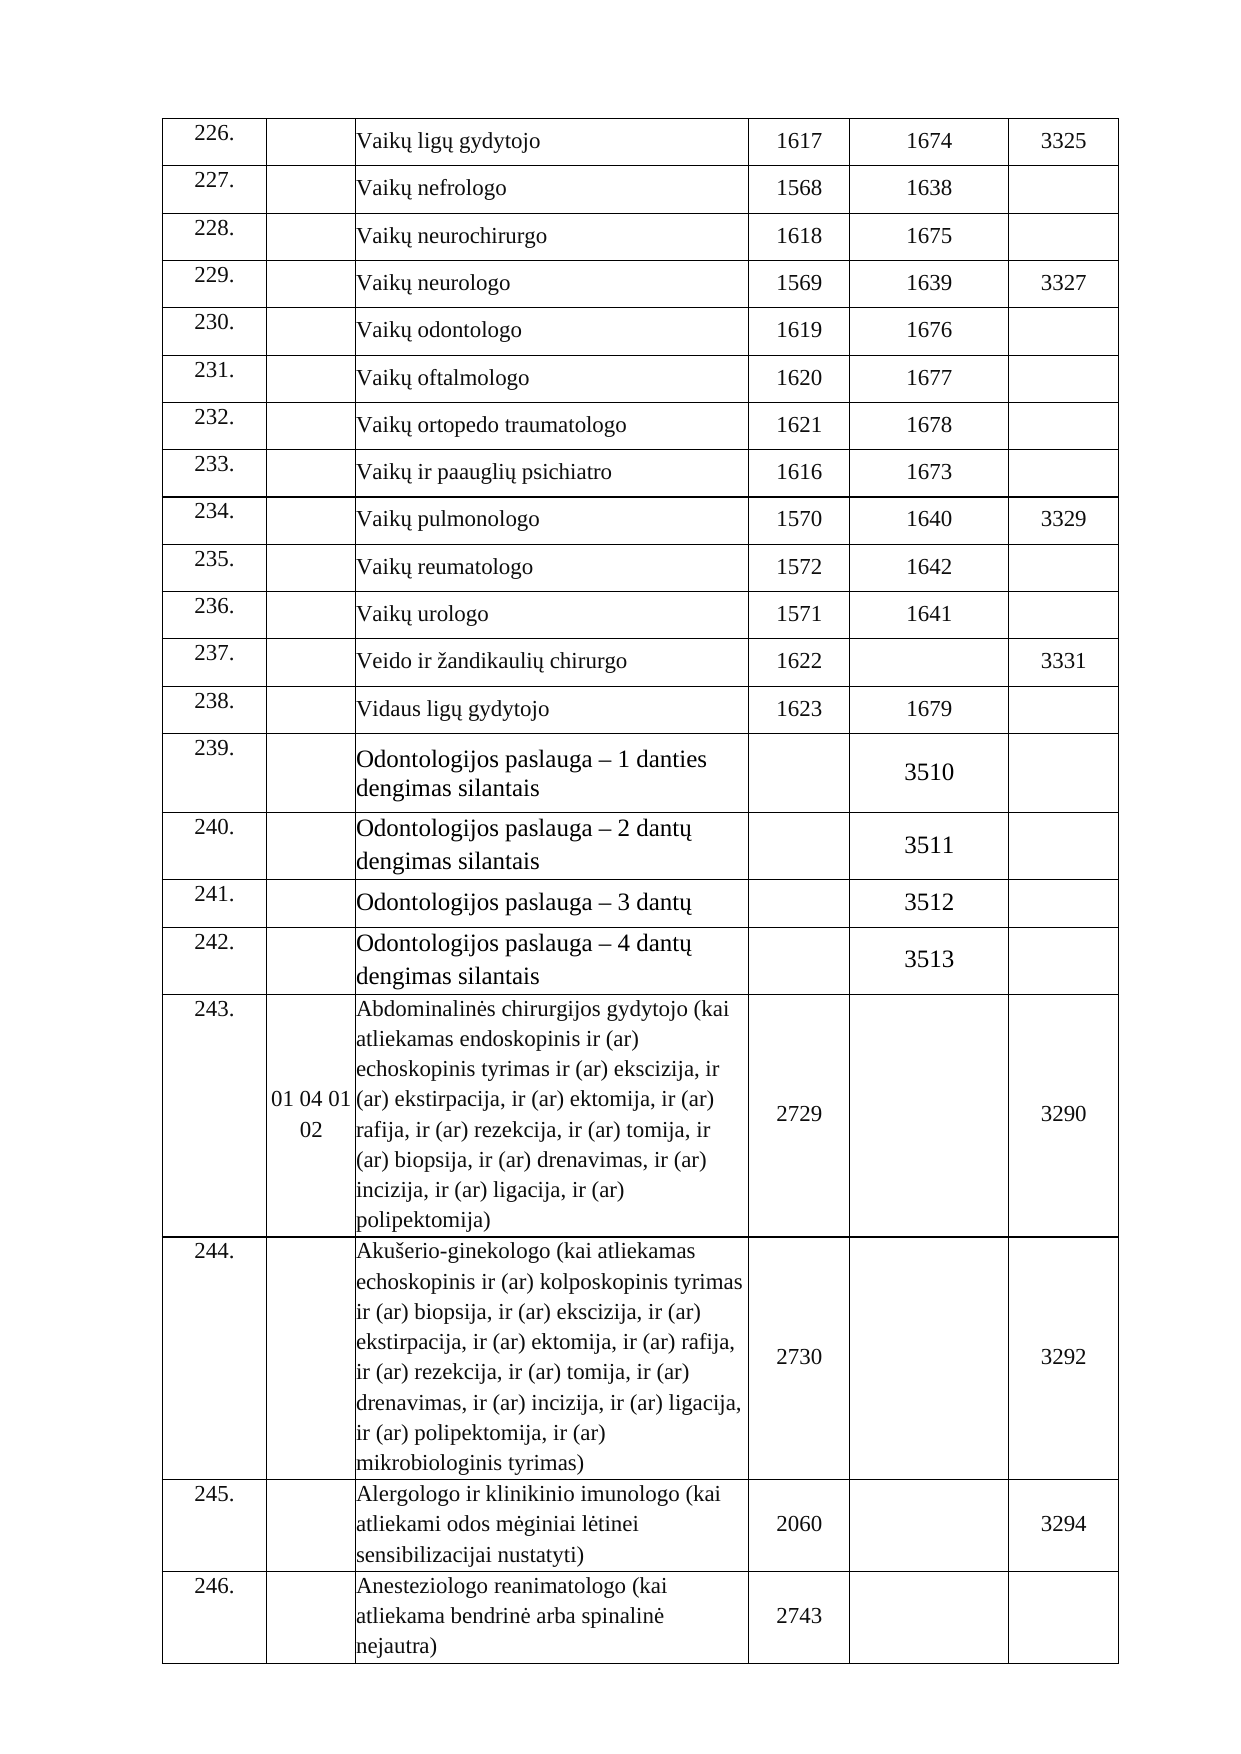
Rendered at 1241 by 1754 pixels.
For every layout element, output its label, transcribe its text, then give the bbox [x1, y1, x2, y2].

table_cell [1009, 928, 1118, 994]
table_cell 246. [163, 1572, 266, 1662]
table_cell [267, 403, 355, 449]
table_cell [1147, 213, 1164, 260]
table_cell [1119, 879, 1137, 927]
table_cell [1142, 1479, 1147, 1571]
table_cell [267, 1572, 355, 1662]
table_cell [1009, 1572, 1118, 1662]
table_cell [1147, 994, 1164, 1236]
table_cell [1137, 1571, 1142, 1662]
table_cell [1164, 544, 1240, 591]
table_cell [1164, 1236, 1240, 1479]
table_cell 1622 [749, 639, 849, 686]
table_cell [1164, 733, 1240, 812]
table_cell [1119, 812, 1137, 879]
table_cell [1147, 449, 1164, 496]
table_cell [1137, 449, 1142, 496]
table_cell [1142, 591, 1147, 638]
table_cell [1142, 118, 1147, 165]
table_cell Vaikų neurologo [356, 261, 748, 307]
table_cell [1164, 165, 1240, 213]
table_cell [1147, 307, 1164, 354]
table_cell 1618 [749, 214, 849, 260]
table_cell [1147, 165, 1164, 213]
table_cell [1147, 812, 1164, 879]
table_cell 3511 [850, 813, 1008, 879]
table_cell [1142, 812, 1147, 879]
table_cell [1009, 214, 1118, 260]
table_cell 1638 [850, 166, 1008, 213]
table_cell [1164, 638, 1240, 686]
table_cell 2729 [749, 995, 849, 1236]
table_cell [1142, 402, 1147, 449]
table_cell [1164, 260, 1240, 307]
table_cell [1137, 591, 1142, 638]
table_cell 1621 [749, 403, 849, 449]
table_cell [1009, 813, 1118, 879]
table_cell 237. [163, 639, 266, 686]
table_cell 241. [163, 880, 266, 927]
table_cell 2060 [749, 1480, 849, 1571]
table_cell [267, 1238, 355, 1479]
table_cell [1164, 927, 1240, 994]
table_cell 245. [163, 1480, 266, 1571]
table_cell [1009, 592, 1118, 638]
table_cell 1570 [749, 498, 849, 544]
table_cell [1142, 927, 1147, 994]
table_cell 239. [163, 734, 266, 812]
table_cell [850, 1480, 1008, 1571]
table_cell [1119, 1479, 1137, 1571]
table_cell [1137, 165, 1142, 213]
table_cell Vaikų ligų gydytojo [356, 119, 748, 165]
table_cell [1137, 355, 1142, 402]
table_cell [1119, 1236, 1137, 1479]
table_cell [267, 498, 355, 544]
table_cell 1674 [850, 119, 1008, 165]
table_cell [1009, 403, 1118, 449]
table_cell [1119, 260, 1137, 307]
table_cell 3292 [1009, 1238, 1118, 1479]
table_cell Vaikų neurochirurgo [356, 214, 748, 260]
table_cell [850, 1238, 1008, 1479]
table_cell [267, 880, 355, 927]
table_cell [1142, 994, 1147, 1236]
table_cell 1569 [749, 261, 849, 307]
table_cell [1137, 118, 1142, 165]
table_cell [1137, 879, 1142, 927]
table_cell 235. [163, 545, 266, 591]
table_cell [1119, 307, 1137, 354]
table_cell [1119, 355, 1137, 402]
table_cell 231. [163, 356, 266, 402]
table_cell [1164, 1479, 1240, 1571]
table_cell 2730 [749, 1238, 849, 1479]
table_cell 3290 [1009, 995, 1118, 1236]
table_cell [1137, 733, 1142, 812]
table_cell [1142, 496, 1147, 544]
table_cell 3327 [1009, 261, 1118, 307]
table_cell [1147, 544, 1164, 591]
table_cell 1676 [850, 308, 1008, 354]
table_cell [1119, 402, 1137, 449]
table_cell [1147, 496, 1164, 544]
table_cell Vaikų reumatologo [356, 545, 748, 591]
table_cell [1009, 166, 1118, 213]
table_cell [1142, 544, 1147, 591]
table_cell [1119, 733, 1137, 812]
table_cell [749, 928, 849, 994]
table_cell [850, 1572, 1008, 1662]
table_cell [1119, 927, 1137, 994]
table_cell [1142, 355, 1147, 402]
table_cell Odontologijos paslauga – 1 danties dengimas silantais [356, 734, 748, 812]
table_cell Abdominalinės chirurgijos gydytojo (kai atliekamas endoskopinis ir (ar) echoskopinis tyrimas ir (ar) ekscizija, ir (ar) ekstirpacija, ir (ar) ektomija, ir (ar) rafija, ir (ar) rezekcija, ir (ar) tomija, ir (ar) biopsija, ir (ar) drenavimas, ir (ar) incizija, ir (ar) ligacija, ir (ar) polipektomija) [356, 995, 748, 1236]
table_cell [1147, 927, 1164, 994]
table_cell [1147, 686, 1164, 733]
table_cell [850, 639, 1008, 686]
table_cell [1142, 638, 1147, 686]
table_cell 1678 [850, 403, 1008, 449]
table_cell [1009, 880, 1118, 927]
table_cell [1119, 449, 1137, 496]
table_cell [1137, 686, 1142, 733]
table_cell [1009, 545, 1118, 591]
table_cell 3329 [1009, 498, 1118, 544]
table_cell 3512 [850, 880, 1008, 927]
table_cell [1009, 450, 1118, 496]
table_cell 1642 [850, 545, 1008, 591]
table_cell 238. [163, 687, 266, 733]
table_cell [1164, 213, 1240, 260]
table_cell Odontologijos paslauga – 2 dantų dengimas silantais [356, 813, 748, 879]
table_cell [1164, 1571, 1240, 1662]
table_cell [1147, 1479, 1164, 1571]
table_cell Vaikų pulmonologo [356, 498, 748, 544]
table_cell 1640 [850, 498, 1008, 544]
table_cell [1164, 449, 1240, 496]
table_cell Vaikų odontologo [356, 308, 748, 354]
table_cell [1164, 307, 1240, 354]
table_cell [1147, 733, 1164, 812]
table_cell 1679 [850, 687, 1008, 733]
table_cell 1572 [749, 545, 849, 591]
table_cell [1164, 686, 1240, 733]
table_cell [1137, 402, 1142, 449]
table_cell [1119, 591, 1137, 638]
table_cell [1142, 733, 1147, 812]
table_cell [1137, 812, 1142, 879]
table_cell [1142, 686, 1147, 733]
table_cell 3325 [1009, 119, 1118, 165]
table_cell [267, 166, 355, 213]
table_cell [1164, 879, 1240, 927]
table_cell [1137, 1479, 1142, 1571]
table_cell 228. [163, 214, 266, 260]
table_cell [1147, 355, 1164, 402]
table_cell [1142, 260, 1147, 307]
table_cell 244. [163, 1238, 266, 1479]
table_cell [267, 308, 355, 354]
table_cell [1147, 591, 1164, 638]
table_cell [267, 356, 355, 402]
table_cell [1137, 496, 1142, 544]
table_cell [1137, 994, 1142, 1236]
table_cell [1142, 449, 1147, 496]
table_cell 1673 [850, 450, 1008, 496]
table_cell [1164, 496, 1240, 544]
table_cell 234. [163, 498, 266, 544]
table_cell Vaikų nefrologo [356, 166, 748, 213]
table_cell [267, 592, 355, 638]
table_cell [749, 880, 849, 927]
table_cell Vaikų ortopedo traumatologo [356, 403, 748, 449]
table_cell Vaikų oftalmologo [356, 356, 748, 402]
table_cell [1137, 307, 1142, 354]
table_cell [1164, 402, 1240, 449]
table_cell [1119, 213, 1137, 260]
table_cell [1137, 927, 1142, 994]
table_cell 1571 [749, 592, 849, 638]
table_cell [1119, 686, 1137, 733]
table_cell [1119, 118, 1137, 165]
table_cell 227. [163, 166, 266, 213]
table_cell 3294 [1009, 1480, 1118, 1571]
table_cell [267, 119, 355, 165]
table_cell 232. [163, 403, 266, 449]
table_cell 1617 [749, 119, 849, 165]
table_cell [1147, 260, 1164, 307]
table_cell Akušerio-ginekologo (kai atliekamas echoskopinis ir (ar) kolposkopinis tyrimas ir (ar) biopsija, ir (ar) ekscizija, ir (ar) ekstirpacija, ir (ar) ektomija, ir (ar) rafija, ir (ar) rezekcija, ir (ar) tomija, ir (ar) drenavimas, ir (ar) incizija, ir (ar) ligacija, ir (ar) polipektomija, ir (ar) mikrobiologinis tyrimas) [356, 1238, 748, 1479]
table_cell Odontologijos paslauga – 3 dantų [356, 880, 748, 927]
table_cell [1119, 1571, 1137, 1662]
table_cell [1119, 994, 1137, 1236]
table_cell [1147, 402, 1164, 449]
table_cell [1119, 496, 1137, 544]
table_cell 233. [163, 450, 266, 496]
table_cell [1142, 213, 1147, 260]
table_cell 242. [163, 928, 266, 994]
table_cell [1137, 638, 1142, 686]
table_cell [1137, 213, 1142, 260]
table_cell [1164, 591, 1240, 638]
table_cell 1639 [850, 261, 1008, 307]
table_cell [267, 450, 355, 496]
table_cell Veido ir žandikaulių chirurgo [356, 639, 748, 686]
table_cell [1164, 118, 1240, 165]
table_cell 236. [163, 592, 266, 638]
table_cell [1137, 544, 1142, 591]
table_cell Alergologo ir klinikinio imunologo (kai atliekami odos mėginiai lėtinei sensibilizacijai nustatyti) [356, 1480, 748, 1571]
table_cell [1142, 165, 1147, 213]
table_cell [1164, 355, 1240, 402]
table_cell [267, 1480, 355, 1571]
table_cell [1142, 879, 1147, 927]
table_cell Anesteziologo reanimatologo (kai atliekama bendrinė arba spinalinė nejautra) [356, 1572, 748, 1662]
table_cell 3513 [850, 928, 1008, 994]
table_cell [1009, 687, 1118, 733]
table_cell [1119, 638, 1137, 686]
table_cell [1009, 308, 1118, 354]
table_cell [1164, 812, 1240, 879]
table_cell [850, 995, 1008, 1236]
table_cell [1147, 118, 1164, 165]
table_cell 1623 [749, 687, 849, 733]
table_cell [267, 734, 355, 812]
table_cell 240. [163, 813, 266, 879]
table_cell [1009, 356, 1118, 402]
table_cell [1147, 1236, 1164, 1479]
table_cell [1147, 879, 1164, 927]
table_cell [1147, 1571, 1164, 1662]
table_cell 1616 [749, 450, 849, 496]
table_cell [1137, 260, 1142, 307]
table_cell 243. [163, 995, 266, 1236]
table_cell [267, 214, 355, 260]
table_cell [267, 928, 355, 994]
table_cell [1142, 307, 1147, 354]
table_cell 226. [163, 119, 266, 165]
table_cell 1568 [749, 166, 849, 213]
table_cell [267, 261, 355, 307]
table_cell Vaikų urologo [356, 592, 748, 638]
table_cell 1675 [850, 214, 1008, 260]
table_cell [1142, 1236, 1147, 1479]
table_cell 2743 [749, 1572, 849, 1662]
table_cell 229. [163, 261, 266, 307]
table_cell [267, 639, 355, 686]
table_cell 1677 [850, 356, 1008, 402]
table_cell [1147, 638, 1164, 686]
table_cell Vaikų ir paauglių psichiatro [356, 450, 748, 496]
table_cell [267, 687, 355, 733]
table_cell [1142, 1571, 1147, 1662]
table_cell 01 04 01 02 [267, 995, 355, 1236]
table_cell [749, 813, 849, 879]
table_cell 1641 [850, 592, 1008, 638]
table_cell [1009, 734, 1118, 812]
table_cell [267, 813, 355, 879]
table_cell 3510 [850, 734, 1008, 812]
table_cell [749, 734, 849, 812]
table_cell 230. [163, 308, 266, 354]
table_cell 1620 [749, 356, 849, 402]
table_cell [267, 545, 355, 591]
table_cell [1164, 994, 1240, 1236]
table_cell Vidaus ligų gydytojo [356, 687, 748, 733]
table_cell [1119, 544, 1137, 591]
table_cell 3331 [1009, 639, 1118, 686]
table_cell 1619 [749, 308, 849, 354]
table_cell [1119, 165, 1137, 213]
table_cell [1137, 1236, 1142, 1479]
table_cell Odontologijos paslauga – 4 dantų dengimas silantais [356, 928, 748, 994]
